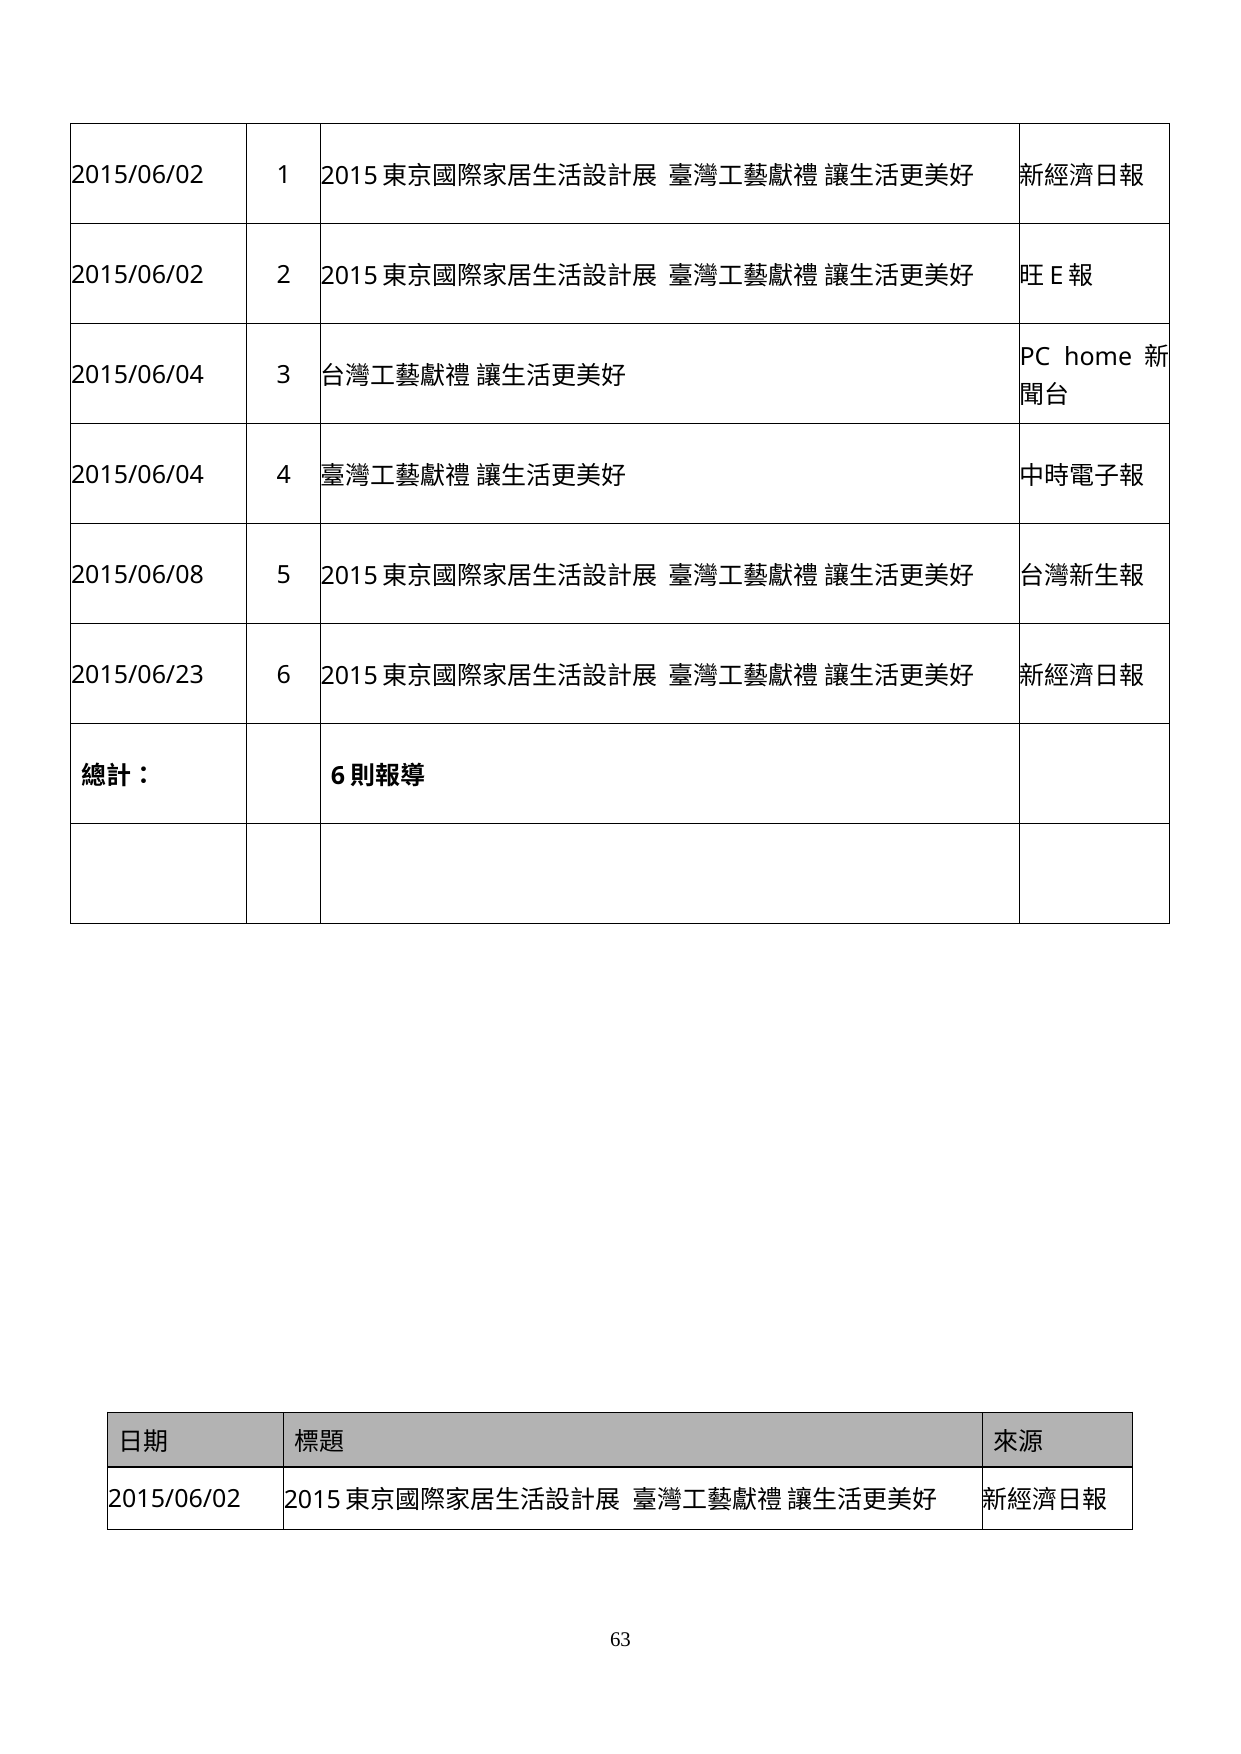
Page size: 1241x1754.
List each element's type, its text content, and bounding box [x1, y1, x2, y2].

table_header 來源 [983, 1413, 1132, 1466]
table_cell 3 [247, 324, 320, 423]
table_cell 2015/06/02 [108, 1468, 283, 1529]
table_cell 新經濟日報 [1020, 624, 1169, 723]
table_cell 2015/06/08 [71, 524, 246, 623]
table_cell 2015東京國際家居生活設計展 臺灣工藝獻禮 讓生活更美好 [284, 1468, 982, 1529]
table_cell 2015/06/02 [71, 124, 246, 223]
table_cell 2015東京國際家居生活設計展 臺灣工藝獻禮 讓生活更美好 [321, 124, 1019, 223]
table_cell 台灣工藝獻禮 讓生活更美好 [321, 324, 1019, 423]
table_cell 臺灣工藝獻禮 讓生活更美好 [321, 424, 1019, 523]
table_cell 新經濟日報 [1020, 124, 1169, 223]
table_cell [1020, 824, 1169, 923]
table_cell 6 [247, 624, 320, 723]
table_cell [247, 824, 320, 923]
table_cell 總計： [71, 724, 246, 823]
table_cell 4 [247, 424, 320, 523]
table_cell PC home新聞台 [1020, 324, 1169, 423]
table_header 標題 [284, 1413, 982, 1466]
table_cell 2015/06/04 [71, 324, 246, 423]
table_cell 2015/06/04 [71, 424, 246, 523]
table_cell [71, 824, 246, 923]
table_cell 2015/06/23 [71, 624, 246, 723]
table_cell [247, 724, 320, 823]
table_cell 新經濟日報 [983, 1468, 1132, 1529]
table_cell 5 [247, 524, 320, 623]
table_cell 2 [247, 224, 320, 323]
table_cell 2015/06/02 [71, 224, 246, 323]
table_cell 2015東京國際家居生活設計展 臺灣工藝獻禮 讓生活更美好 [321, 524, 1019, 623]
table_cell 1 [247, 124, 320, 223]
table_cell [321, 824, 1019, 923]
table_cell 中時電子報 [1020, 424, 1169, 523]
table_cell 2015東京國際家居生活設計展 臺灣工藝獻禮 讓生活更美好 [321, 624, 1019, 723]
table_cell 6則報導 [321, 724, 1019, 823]
table_cell [1020, 724, 1169, 823]
table_cell 旺E報 [1020, 224, 1169, 323]
table_cell 2015東京國際家居生活設計展 臺灣工藝獻禮 讓生活更美好 [321, 224, 1019, 323]
table_header 日期 [108, 1413, 283, 1466]
table_cell 台灣新生報 [1020, 524, 1169, 623]
